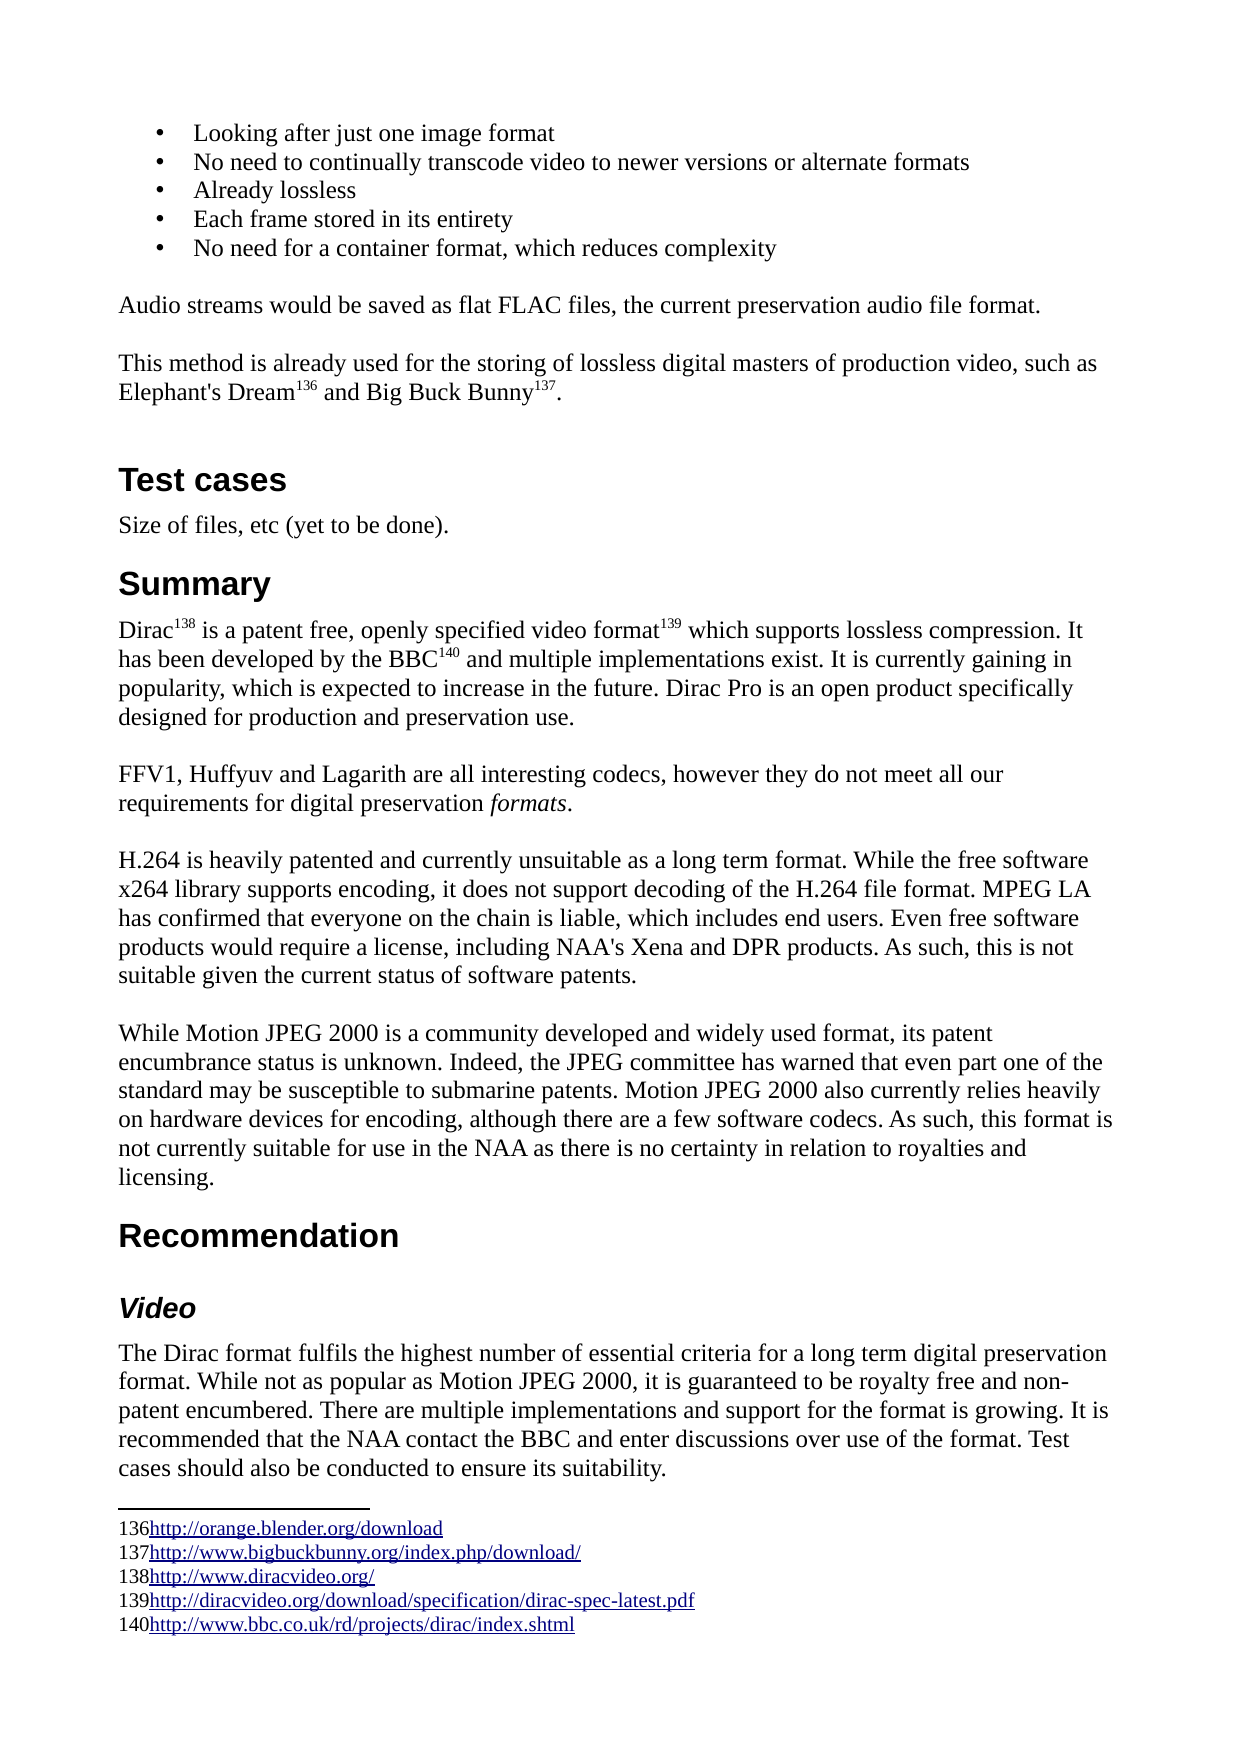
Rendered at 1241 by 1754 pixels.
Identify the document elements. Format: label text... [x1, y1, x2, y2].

text http://diracvideo.org/download/specification/dirac-spec-latest.pdf [118, 1588, 1122, 1612]
subtitle Test cases [118, 459, 1122, 498]
list Each frame stored in its entirety [156, 204, 1122, 233]
text Audio streams would be saved as flat FLAC files, the current preservation audio file format. [118, 291, 1122, 319]
text The Dirac format fulfils the highest number of essential criteria for a long term digital preservation format. While not as popular as Motion JPEG 2000, it is guaranteed to be royalty free and non-patent encumbered. There are multiple implementations and support for the format is growing. It is recommended that the NAA contact the BBC and enter discussions over use of the format. Test cases should also be conducted to ensure its suitability. [118, 1338, 1122, 1481]
list No need for a container format, which reduces complexity [156, 233, 1122, 262]
subtitle Recommendation [118, 1215, 1122, 1254]
list Already lossless [156, 176, 1122, 204]
text While Motion JPEG 2000 is a community developed and widely used format, its patent encumbrance status is unknown. Indeed, the JPEG committee has warned that even part one of the standard may be susceptible to submarine patents. Motion JPEG 2000 also currently relies heavily on hardware devices for encoding, although there are a few software codecs. As such, this format is not currently suitable for use in the NAA as there is no certainty in relation to royalties and licensing. [118, 1018, 1122, 1190]
list No need to continually transcode video to newer versions or alternate formats [156, 147, 1122, 176]
text FFV1, Huffyuv and Lagarith are all interesting codecs, however they do not meet all our requirements for digital preservation formats. [118, 759, 1122, 817]
text Size of files, etc (yet to be done). [118, 511, 1122, 539]
text H.264 is heavily patented and currently unsuitable as a long term format. While the free software x264 library supports encoding, it does not support decoding of the H.264 file format. MPEG LA has confirmed that everyone on the chain is liable, which includes end users. Even free software products would require a license, including NAA's Xena and DPR products. As such, this is not suitable given the current status of software patents. [118, 845, 1122, 989]
text http://www.diracvideo.org/ [118, 1564, 1122, 1588]
subtitle Video [118, 1292, 1122, 1325]
list Looking after just one image format [156, 118, 1122, 147]
text http://www.bigbuckbunny.org/index.php/download/ [118, 1539, 1122, 1564]
text http://orange.blender.org/download [118, 1516, 1122, 1539]
text http://www.bbc.co.uk/rd/projects/dirac/index.shtml [118, 1612, 1122, 1636]
text Dirac is a patent free, openly specified video format which supports lossless compression. It has been developed by the BBC and multiple implementations exist. It is currently gaining in popularity, which is expected to increase in the future. Dirac Pro is an open product specifically designed for production and preservation use. [118, 615, 1122, 730]
text This method is already used for the storing of lossless digital masters of production video, such as Elephant's Dream and Big Buck Bunny. [118, 348, 1122, 406]
subtitle Summary [118, 564, 1122, 603]
